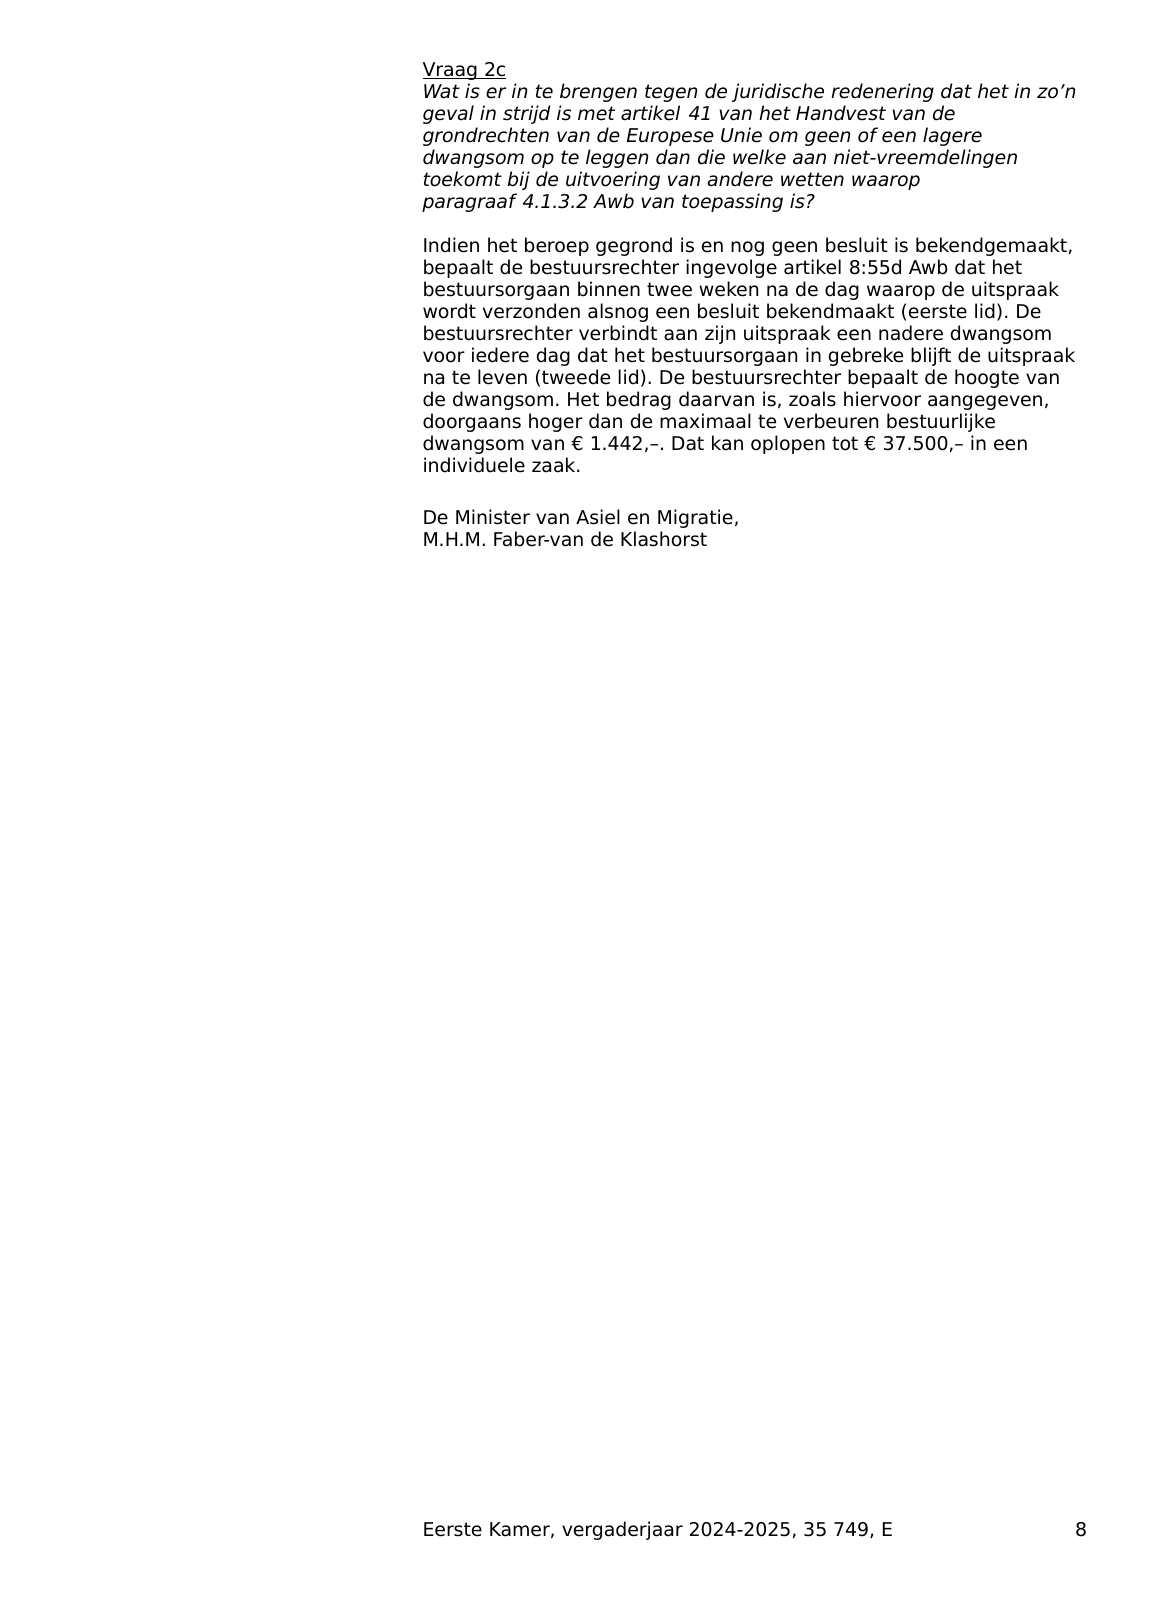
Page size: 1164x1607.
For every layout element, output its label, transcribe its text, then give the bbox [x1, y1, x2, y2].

text Vraag 2c [422, 59, 1087, 81]
text Wat is er in te brengen tegen de juridische redenering dat het in zo’n geval in strijd is met artikel 41 van het Handvest van de grondrechten van de Europese Unie om geen of een lagere dwangsom op te leggen dan die welke aan niet-vreemdelingen toekomt bij de uitvoering van andere wetten waarop paragraaf 4.1.3.2 Awb van toepassing is? [422, 81, 1087, 213]
text De Minister van Asiel en Migratie, M.H.M. Faber-van de Klashorst [422, 507, 1087, 551]
text Indien het beroep gegrond is en nog geen besluit is bekendgemaakt, bepaalt de bestuursrechter ingevolge artikel 8:55d Awb dat het bestuursorgaan binnen twee weken na de dag waarop de uitspraak wordt verzonden alsnog een besluit bekendmaakt (eerste lid). De bestuursrechter verbindt aan zijn uitspraak een nadere dwangsom voor iedere dag dat het bestuursorgaan in gebreke blijft de uitspraak na te leven (tweede lid). De bestuursrechter bepaalt de hoogte van de dwangsom. Het bedrag daarvan is, zoals hiervoor aangegeven, doorgaans hoger dan de maximaal te verbeuren bestuurlijke dwangsom van € 1.442,–. Dat kan oplopen tot € 37.500,– in een individuele zaak. [422, 235, 1087, 477]
